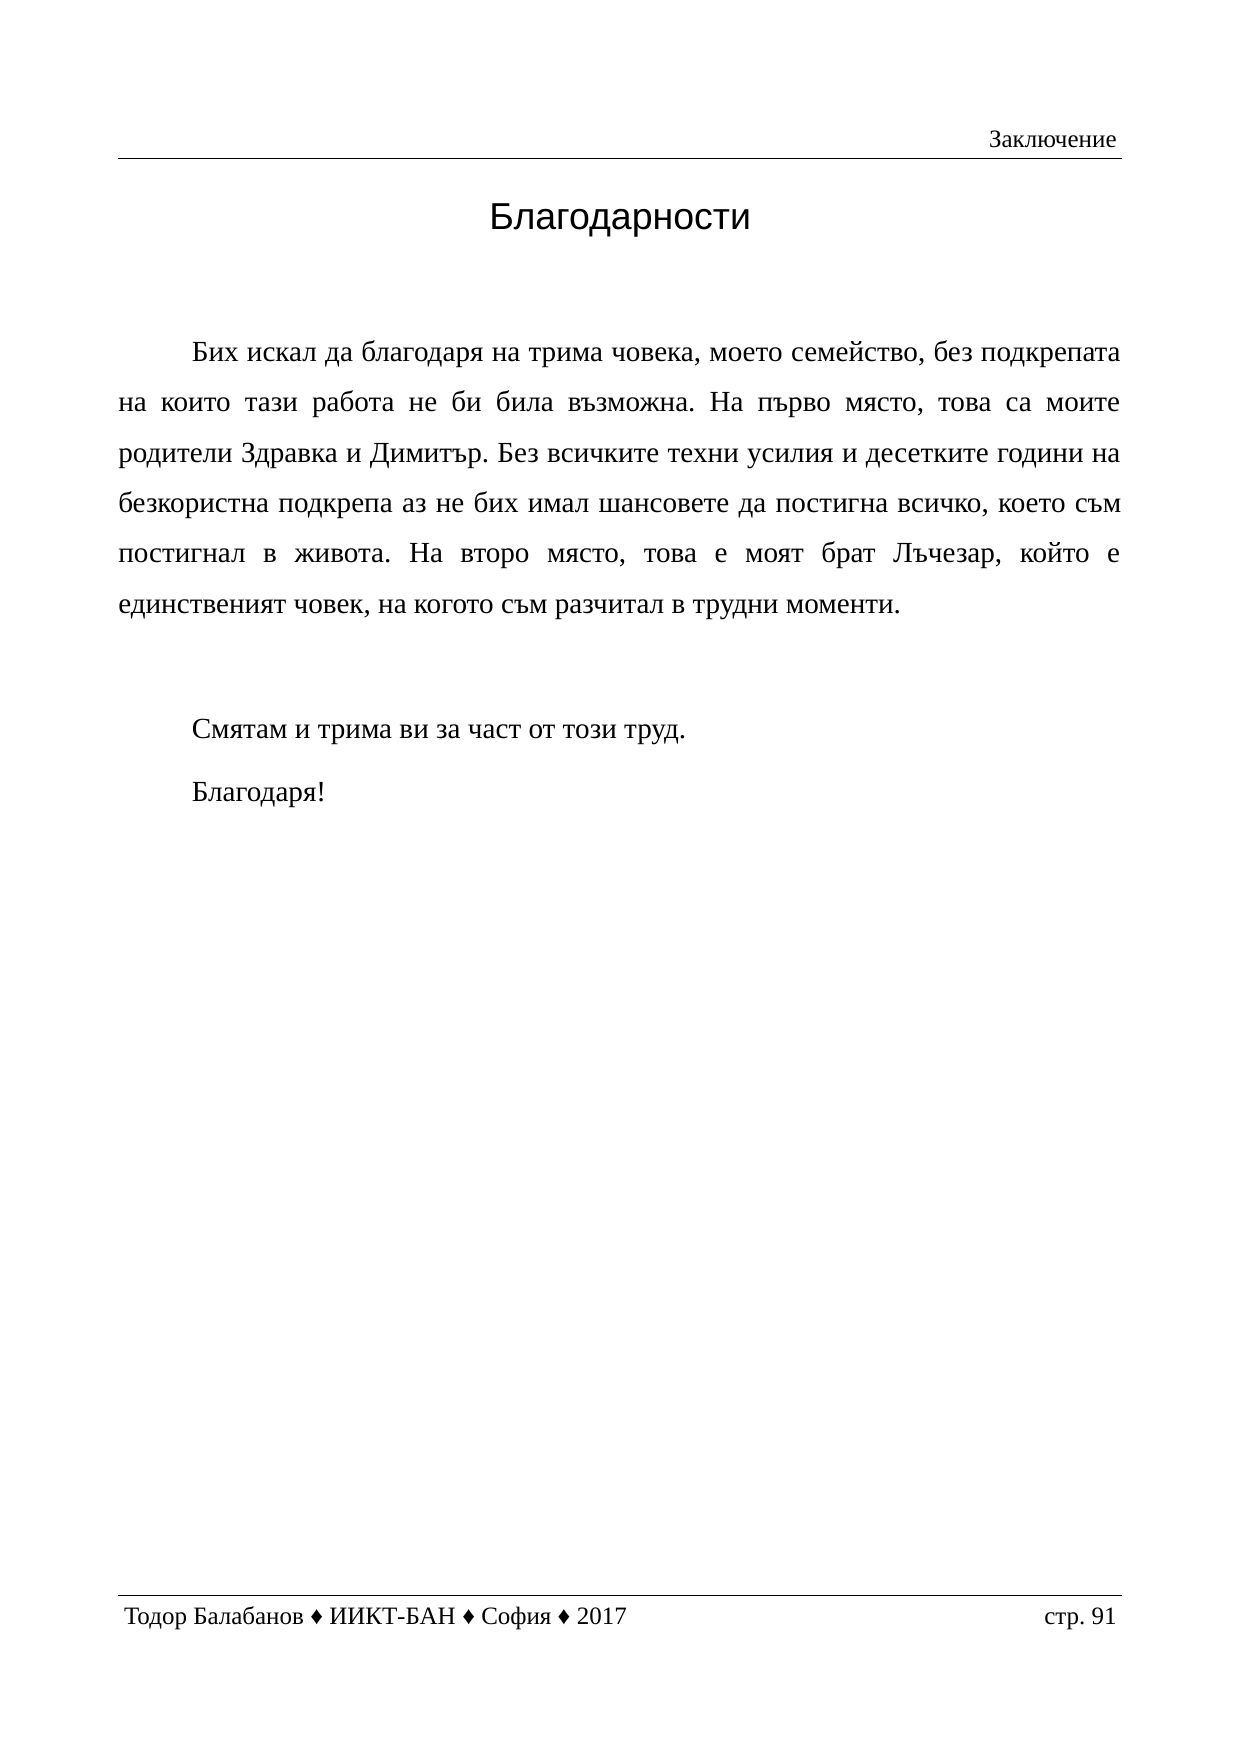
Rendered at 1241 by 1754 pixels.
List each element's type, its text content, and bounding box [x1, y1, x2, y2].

text Смятам и трима ви за част от този труд. [118, 711, 1122, 745]
text Благодаря! [118, 774, 1122, 808]
subtitle Благодарности [118, 194, 1122, 237]
text Бих искал да благодаря на трима човека, моето семейство, без подкрепата на които тази работа не би била възможна. На първо място, това са моите родители Здравка и Димитър. Без всичките техни усилия и десетките години на безкористна подкрепа аз не бих имал шансовете да постигна всичко, което съм постигнал в живота. На второ място, това е моят брат Лъчезар, който е единственият човек, на когото съм разчитал в трудни моменти. [118, 334, 1122, 619]
